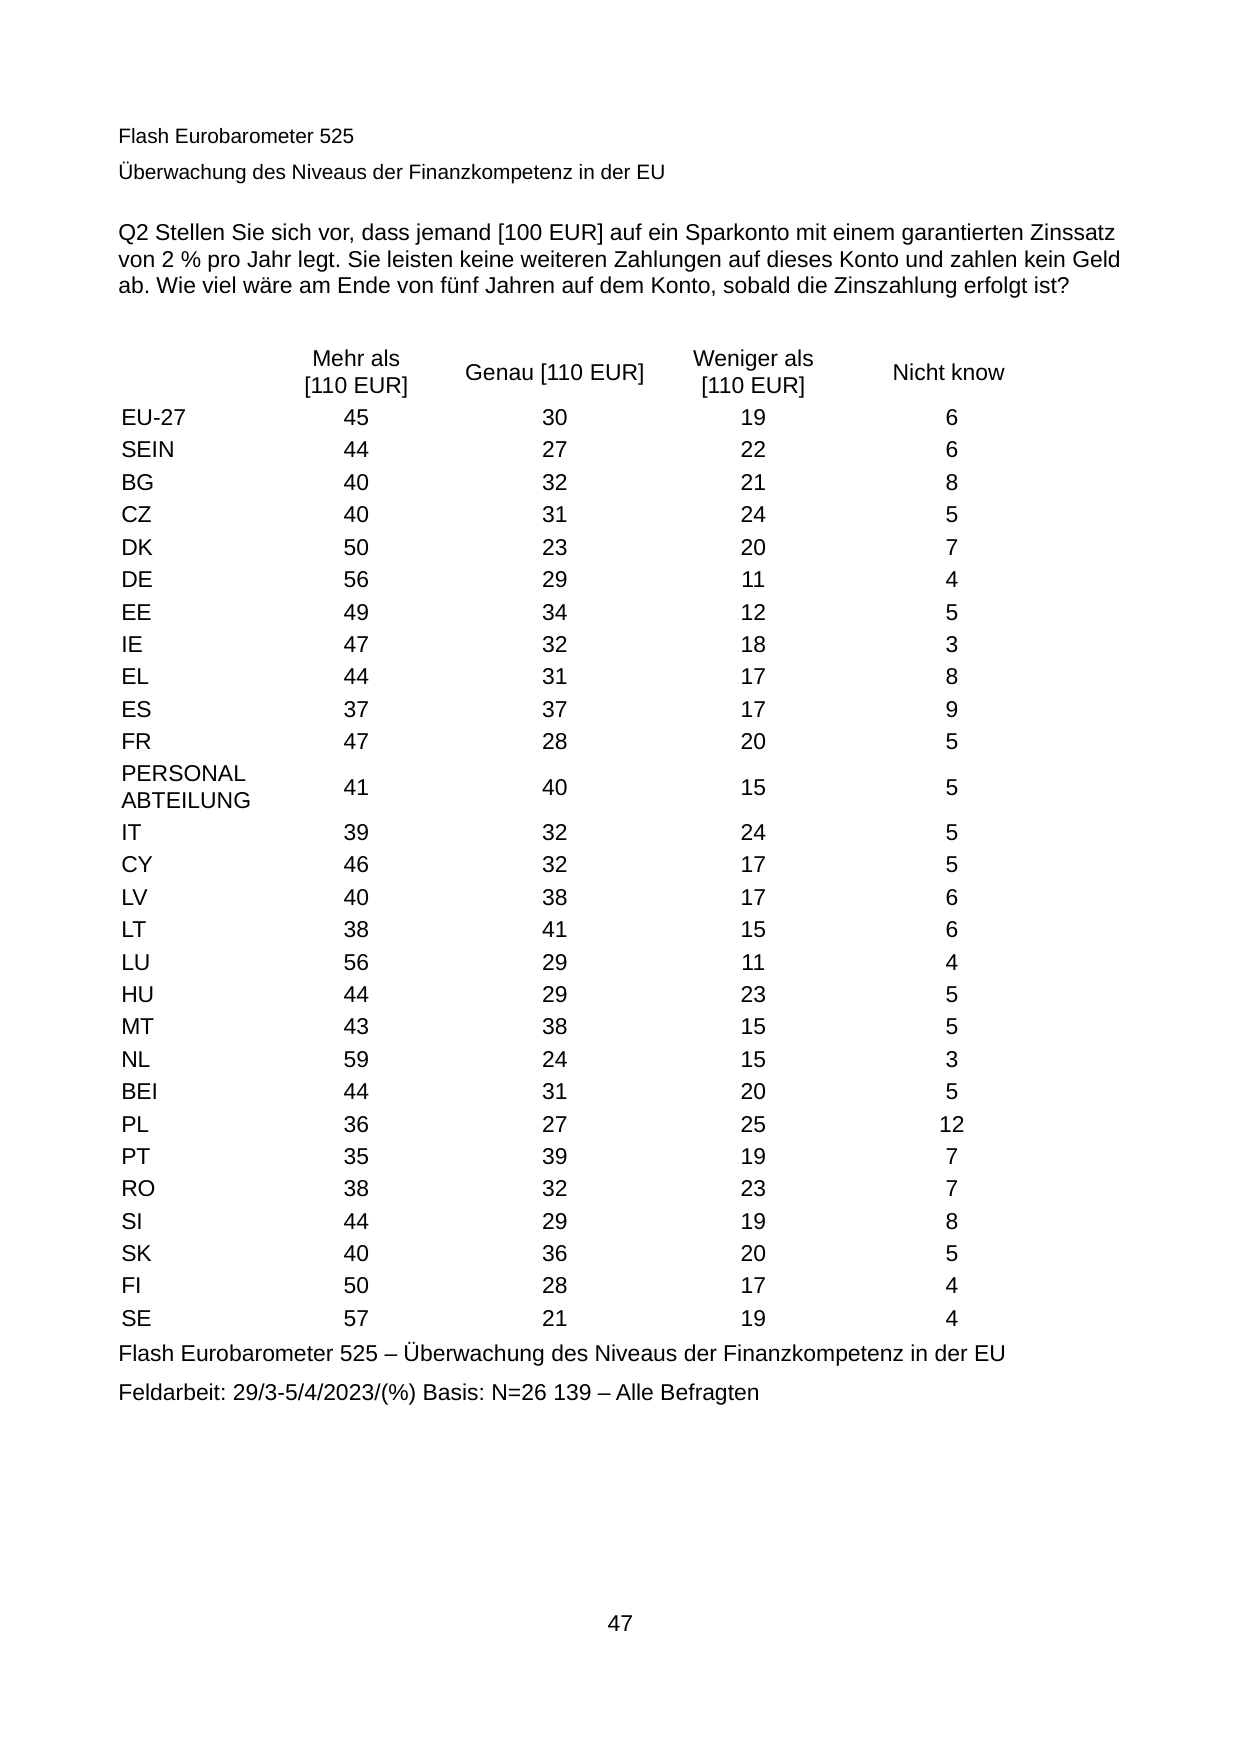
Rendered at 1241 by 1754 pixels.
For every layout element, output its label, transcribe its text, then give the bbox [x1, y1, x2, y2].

table_cell 31 [455, 660, 654, 693]
table_cell 44 [257, 434, 455, 466]
table_cell 15 [654, 1043, 852, 1075]
table_cell ES [118, 693, 257, 725]
table_cell 17 [654, 660, 852, 693]
table_cell 11 [654, 563, 852, 595]
table_cell FI [118, 1270, 257, 1302]
table_cell 20 [654, 1237, 852, 1269]
table_cell EE [118, 595, 257, 628]
table_cell 20 [654, 531, 852, 563]
table_cell 5 [853, 978, 1051, 1010]
table_cell LV [118, 881, 257, 913]
table_cell 19 [654, 1140, 852, 1172]
table_cell 7 [853, 1172, 1051, 1205]
table_cell 18 [654, 628, 852, 660]
table_cell IT [118, 816, 257, 848]
table_cell 32 [455, 816, 654, 848]
table_cell 57 [257, 1302, 455, 1334]
table_cell 27 [455, 434, 654, 466]
table_cell 5 [853, 848, 1051, 881]
table_cell 3 [853, 628, 1051, 660]
table_cell RO [118, 1172, 257, 1205]
table_cell 24 [654, 498, 852, 531]
table_cell 43 [257, 1010, 455, 1043]
table_cell EL [118, 660, 257, 693]
table_cell 15 [654, 1010, 852, 1043]
table_cell 21 [455, 1302, 654, 1334]
table_cell 56 [257, 563, 455, 595]
table_cell 19 [654, 1302, 852, 1334]
table_cell 46 [257, 848, 455, 881]
table_cell 5 [853, 758, 1051, 816]
table_cell 15 [654, 913, 852, 946]
table_cell 49 [257, 595, 455, 628]
table_cell 36 [257, 1108, 455, 1140]
table_cell 5 [853, 498, 1051, 531]
table_cell SEIN [118, 434, 257, 466]
table_cell BG [118, 466, 257, 498]
text Feldarbeit: 29/3-5/4/2023/(%) Basis: N=26 139 – Alle Befragten [118, 1378, 1122, 1405]
table_cell 6 [853, 401, 1051, 433]
table_cell IE [118, 628, 257, 660]
table_cell EU-27 [118, 401, 257, 433]
table_cell 50 [257, 531, 455, 563]
table_cell 36 [455, 1237, 654, 1269]
table_cell 41 [257, 758, 455, 816]
table_cell 28 [455, 725, 654, 757]
table_cell 29 [455, 1205, 654, 1237]
table_cell NL [118, 1043, 257, 1075]
table_cell 59 [257, 1043, 455, 1075]
table_cell PT [118, 1140, 257, 1172]
table_cell 7 [853, 1140, 1051, 1172]
table_cell 5 [853, 725, 1051, 757]
table_cell 30 [455, 401, 654, 433]
table_cell 17 [654, 1270, 852, 1302]
table_cell 6 [853, 434, 1051, 466]
table_cell 9 [853, 693, 1051, 725]
table_cell 24 [654, 816, 852, 848]
table_cell 38 [455, 881, 654, 913]
table_cell 29 [455, 978, 654, 1010]
table_cell 31 [455, 498, 654, 531]
table_cell 35 [257, 1140, 455, 1172]
table_cell 19 [654, 1205, 852, 1237]
table_cell 23 [455, 531, 654, 563]
table_cell 8 [853, 1205, 1051, 1237]
table_header Mehr als [110 EUR] [257, 343, 455, 401]
table_cell 4 [853, 1302, 1051, 1334]
table_cell 20 [654, 725, 852, 757]
table_cell 38 [455, 1010, 654, 1043]
table_cell 6 [853, 881, 1051, 913]
table_cell 50 [257, 1270, 455, 1302]
table_cell 8 [853, 466, 1051, 498]
text Q2 Stellen Sie sich vor, dass jemand [100 EUR] auf ein Sparkonto mit einem garantierten Zinssatz von 2 % pro Jahr legt. Sie leisten keine weiteren Zahlungen auf dieses Konto und zahlen kein Geld ab. Wie viel wäre am Ende von fünf Jahren auf dem Konto, sobald die Zinszahlung erfolgt ist? [118, 219, 1122, 298]
table_cell 23 [654, 978, 852, 1010]
table_cell 31 [455, 1075, 654, 1107]
table_cell 5 [853, 1075, 1051, 1107]
table_cell 23 [654, 1172, 852, 1205]
table_cell 28 [455, 1270, 654, 1302]
table_cell 44 [257, 1205, 455, 1237]
table_cell 38 [257, 913, 455, 946]
table_cell 32 [455, 466, 654, 498]
table_header Genau [110 EUR] [455, 343, 654, 401]
table_cell 5 [853, 816, 1051, 848]
table_cell 7 [853, 531, 1051, 563]
table_cell 3 [853, 1043, 1051, 1075]
table_cell FR [118, 725, 257, 757]
table_cell 12 [853, 1108, 1051, 1140]
table_cell 4 [853, 563, 1051, 595]
table_cell PL [118, 1108, 257, 1140]
text Flash Eurobarometer 525 – Überwachung des Niveaus der Finanzkompetenz in der EU [118, 1340, 1122, 1367]
table_cell 12 [654, 595, 852, 628]
table_cell 44 [257, 978, 455, 1010]
table_cell 19 [654, 401, 852, 433]
table_cell 5 [853, 595, 1051, 628]
table_cell 37 [257, 693, 455, 725]
table_cell 6 [853, 913, 1051, 946]
table_cell 29 [455, 946, 654, 978]
table_cell 5 [853, 1010, 1051, 1043]
table_cell 21 [654, 466, 852, 498]
table_cell 44 [257, 660, 455, 693]
table_cell MT [118, 1010, 257, 1043]
table_cell 32 [455, 1172, 654, 1205]
table_cell 5 [853, 1237, 1051, 1269]
table_cell 22 [654, 434, 852, 466]
table_header [118, 343, 257, 401]
table_cell 29 [455, 563, 654, 595]
table_cell LU [118, 946, 257, 978]
table_cell 39 [257, 816, 455, 848]
table_cell BEI [118, 1075, 257, 1107]
table_cell 32 [455, 628, 654, 660]
table_cell 44 [257, 1075, 455, 1107]
table_cell 20 [654, 1075, 852, 1107]
table_header Nicht know [853, 343, 1051, 401]
table_cell 41 [455, 913, 654, 946]
table_cell 11 [654, 946, 852, 978]
table_cell 8 [853, 660, 1051, 693]
table_cell 47 [257, 628, 455, 660]
table_cell SE [118, 1302, 257, 1334]
table_cell 39 [455, 1140, 654, 1172]
table_cell CZ [118, 498, 257, 531]
table_cell 25 [654, 1108, 852, 1140]
table_cell CY [118, 848, 257, 881]
table_cell PERSONALABTEILUNG [118, 758, 257, 816]
table_cell 15 [654, 758, 852, 816]
table_cell DE [118, 563, 257, 595]
table_cell 17 [654, 881, 852, 913]
table_cell 40 [455, 758, 654, 816]
table_header Weniger als [110 EUR] [654, 343, 852, 401]
table_cell LT [118, 913, 257, 946]
table_cell 4 [853, 1270, 1051, 1302]
table_cell SI [118, 1205, 257, 1237]
table_cell 37 [455, 693, 654, 725]
table_cell 38 [257, 1172, 455, 1205]
table_cell 24 [455, 1043, 654, 1075]
table_cell 40 [257, 1237, 455, 1269]
table_cell 17 [654, 693, 852, 725]
table_cell 17 [654, 848, 852, 881]
table_cell 4 [853, 946, 1051, 978]
table_cell 56 [257, 946, 455, 978]
table_cell SK [118, 1237, 257, 1269]
table_cell 27 [455, 1108, 654, 1140]
table_cell 40 [257, 466, 455, 498]
table_cell 40 [257, 881, 455, 913]
table_cell 34 [455, 595, 654, 628]
table_cell DK [118, 531, 257, 563]
table_cell HU [118, 978, 257, 1010]
table_cell 45 [257, 401, 455, 433]
table_cell 32 [455, 848, 654, 881]
table_cell 40 [257, 498, 455, 531]
table_cell 47 [257, 725, 455, 757]
